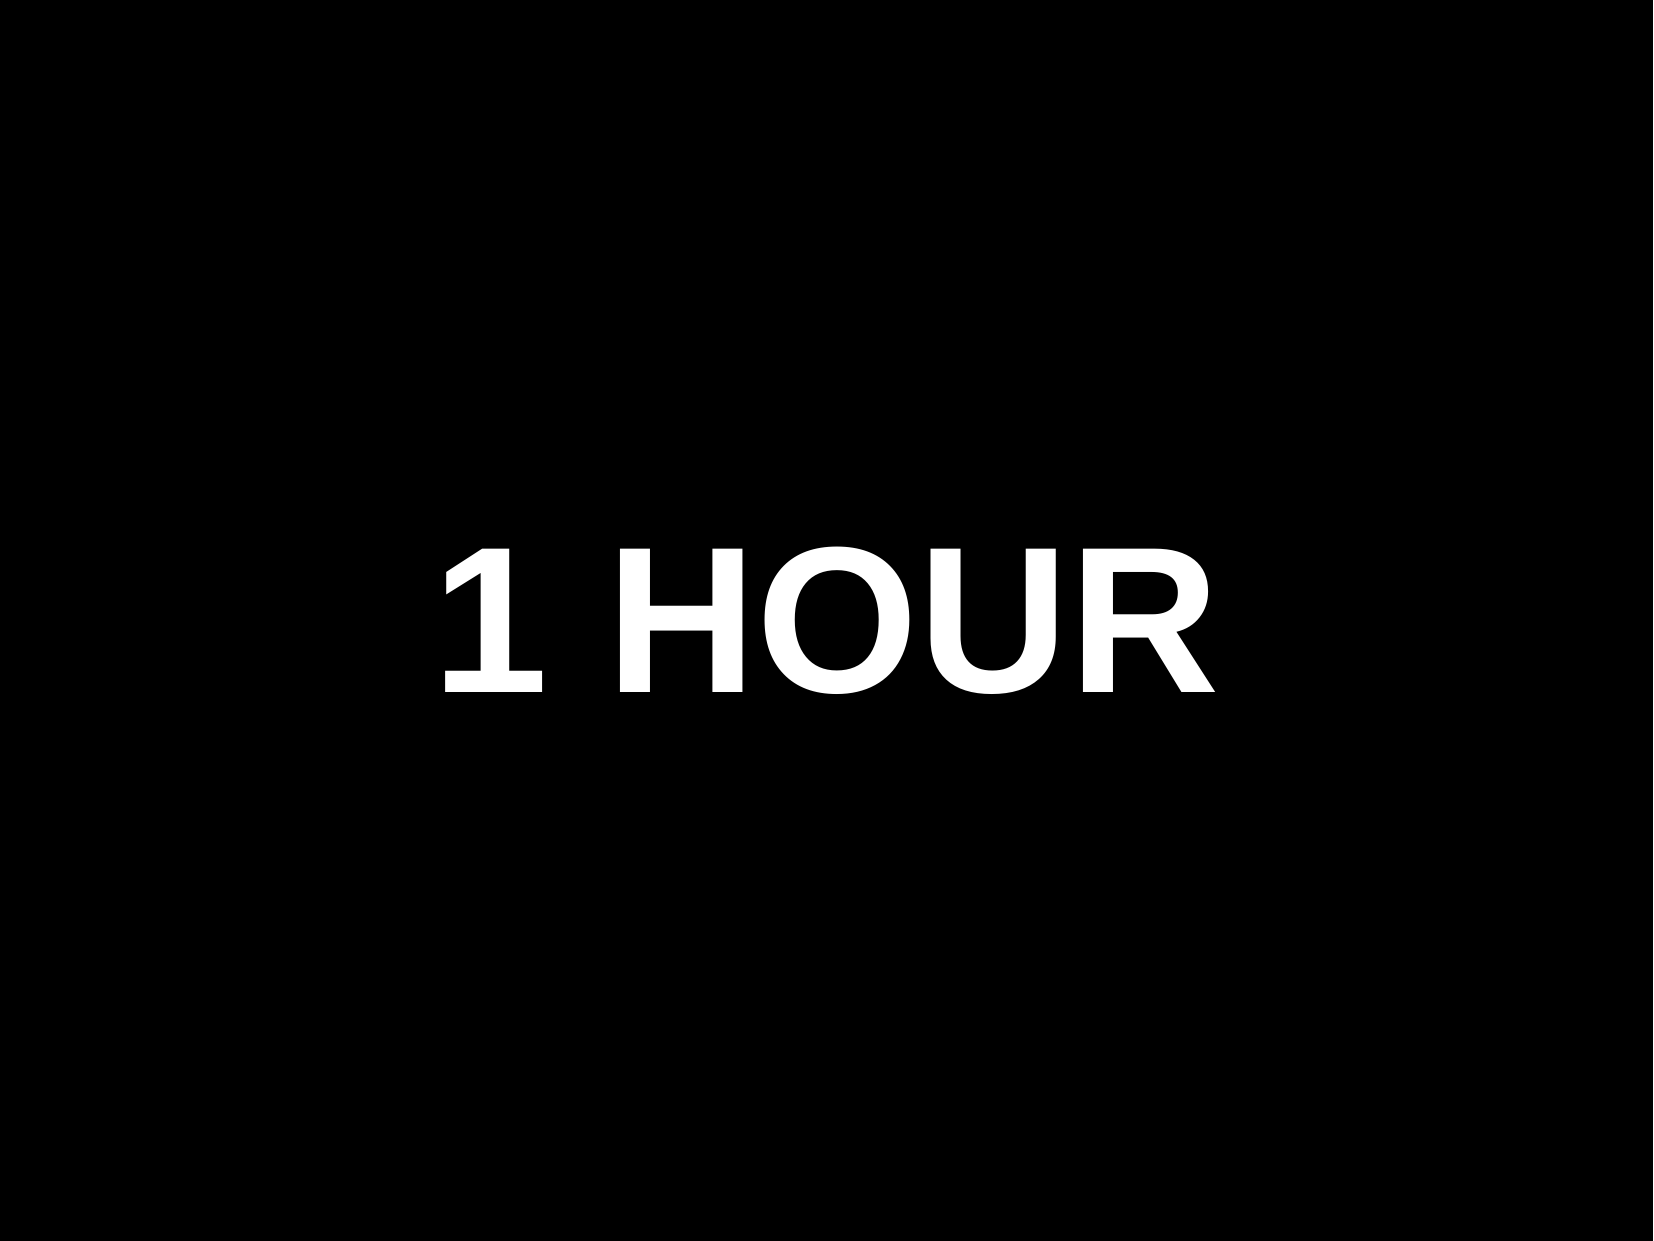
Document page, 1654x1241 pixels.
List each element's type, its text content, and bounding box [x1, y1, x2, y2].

title 1 HOUR [82, 101, 1571, 1140]
